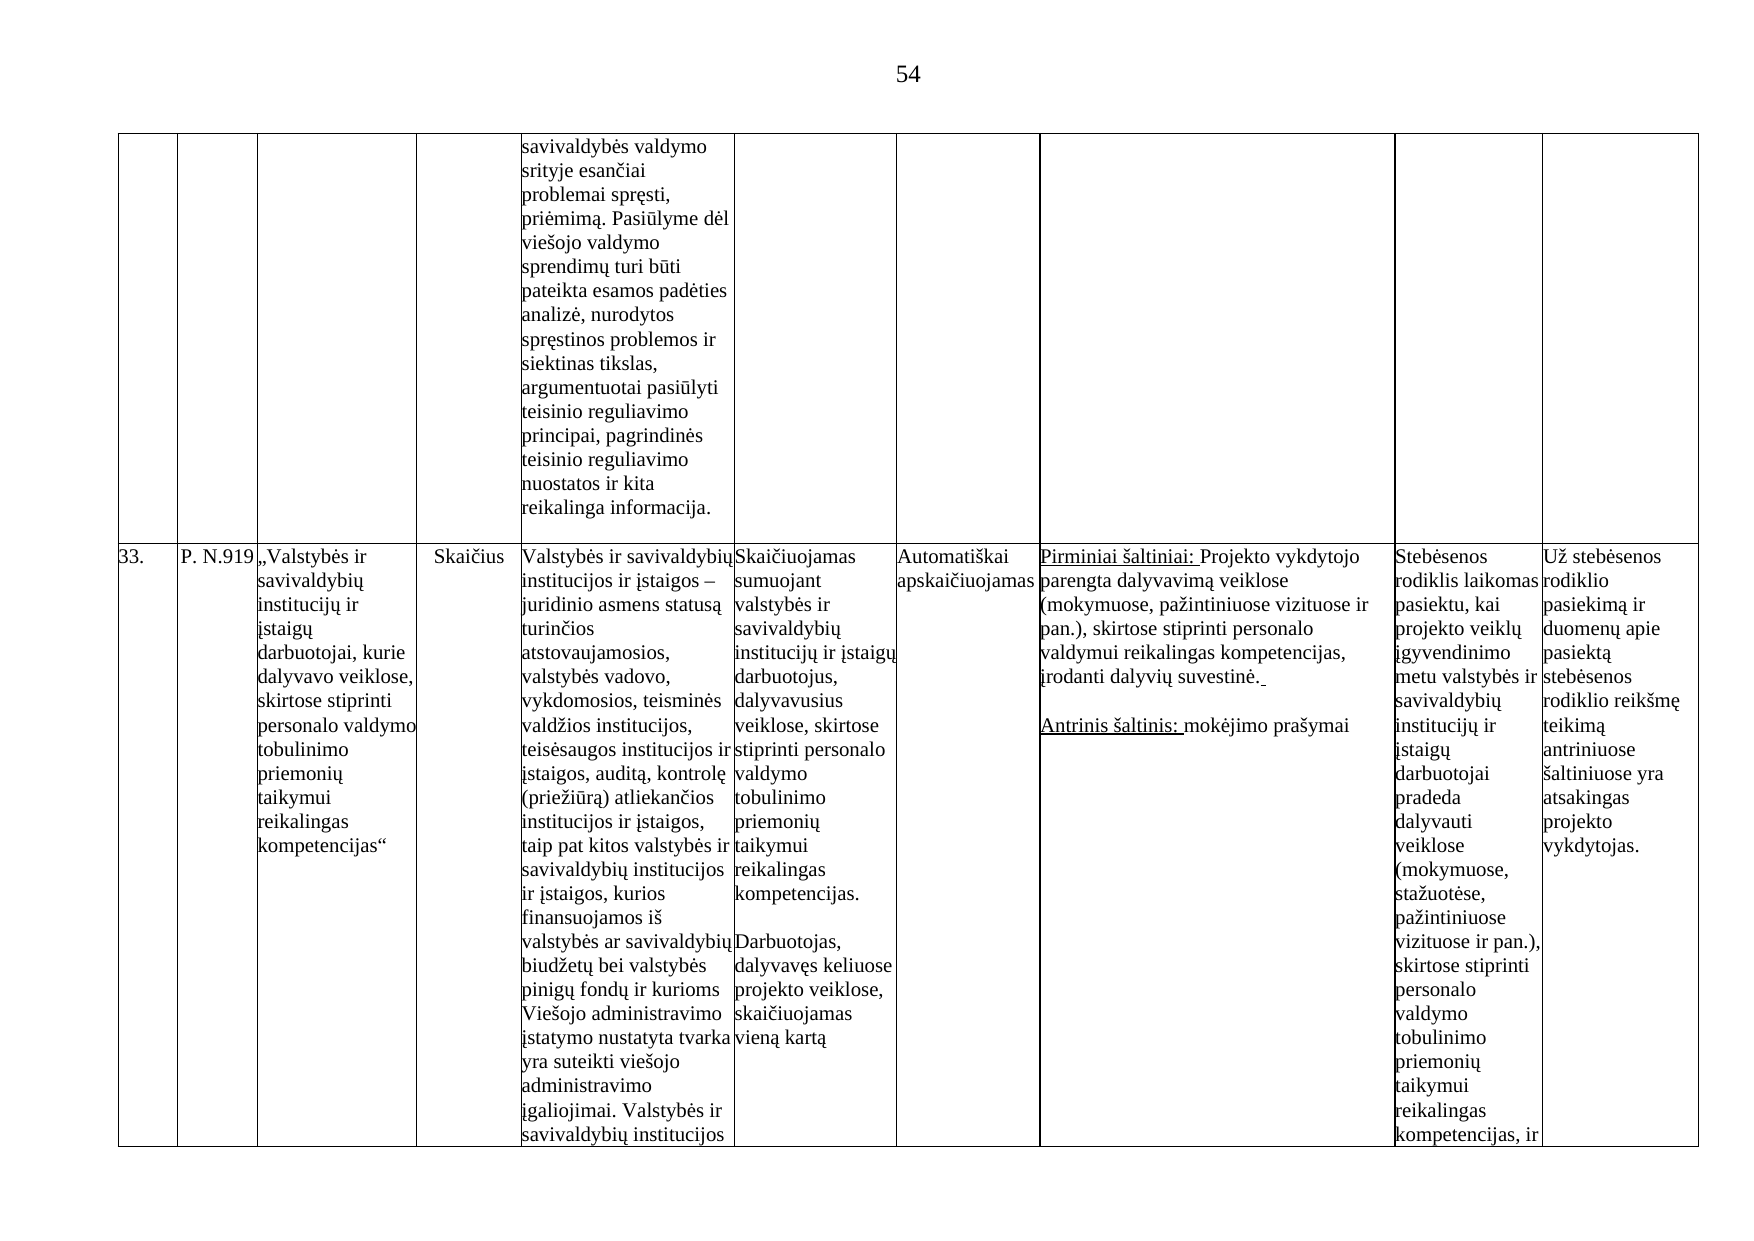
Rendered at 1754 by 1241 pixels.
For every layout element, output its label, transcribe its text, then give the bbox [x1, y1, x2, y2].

table_cell P. N.919 [178, 544, 257, 1146]
table_cell [1396, 134, 1542, 543]
table_cell [1543, 134, 1698, 543]
table_cell [258, 134, 416, 543]
table_cell 33. [119, 544, 177, 1146]
table_cell [178, 134, 257, 543]
table_cell Valstybės ir savivaldybių institucijos ir įstaigos – juridinio asmens statusą turinčios atstovaujamosios, valstybės vadovo, vykdomosios, teisminės valdžios institucijos, teisėsaugos institucijos ir įstaigos, auditą, kontrolę (priežiūrą) atliekančios institucijos ir įstaigos, taip pat kitos valstybės ir savivaldybių institucijos ir įstaigos, kurios finansuojamos iš valstybės ar savivaldybių biudžetų bei valstybės pinigų fondų ir kurioms Viešojo administravimo įstatymo nustatyta tvarka yra suteikti viešojo administravimo įgaliojimai. Valstybės ir savivaldybių institucijos [522, 544, 734, 1146]
table_cell [1041, 134, 1394, 543]
table_cell [119, 134, 177, 543]
table_cell savivaldybės valdymo srityje esančiai problemai spręsti, priėmimą. Pasiūlyme dėl viešojo valdymo sprendimų turi būti pateikta esamos padėties analizė, nurodytos spręstinos problemos ir siektinas tikslas, argumentuotai pasiūlyti teisinio reguliavimo principai, pagrindinės teisinio reguliavimo nuostatos ir kita reikalinga informacija. [522, 134, 734, 543]
table_cell Pirminiai šaltiniai: Projekto vykdytojo parengta dalyvavimą veiklose (mokymuose, pažintiniuose vizituose ir pan.), skirtose stiprinti personalo valdymui reikalingas kompetencijas, įrodanti dalyvių suvestinė. Antrinis šaltinis: mokėjimo prašymai [1041, 544, 1394, 1146]
table_cell „Valstybės ir savivaldybių institucijų ir įstaigų darbuotojai, kurie dalyvavo veiklose, skirtose stiprinti personalo valdymo tobulinimo priemonių taikymui reikalingas kompetencijas“ [258, 544, 416, 1146]
table_cell [417, 134, 521, 543]
table_cell Skaičiuojamas sumuojant valstybės ir savivaldybių institucijų ir įstaigų darbuotojus, dalyvavusius veiklose, skirtose stiprinti personalo valdymo tobulinimo priemonių taikymui reikalingas kompetencijas. Darbuotojas, dalyvavęs keliuose projekto veiklose, skaičiuojamas vieną kartą [735, 544, 896, 1146]
table_cell Skaičius [417, 544, 521, 1146]
table_cell [897, 134, 1039, 543]
table_cell [735, 134, 896, 543]
table_cell Stebėsenos rodiklis laikomas pasiektu, kai projekto veiklų įgyvendinimo metu valstybės ir savivaldybių institucijų ir įstaigų darbuotojai pradeda dalyvauti veiklose (mokymuose, stažuotėse, pažintiniuose vizituose ir pan.), skirtose stiprinti personalo valdymo tobulinimo priemonių taikymui reikalingas kompetencijas, ir [1396, 544, 1542, 1146]
table_cell Automatiškai apskaičiuojamas [897, 544, 1039, 1146]
table_cell Už stebėsenos rodiklio pasiekimą ir duomenų apie pasiektą stebėsenos rodiklio reikšmę teikimą antriniuose šaltiniuose yra atsakingas projekto vykdytojas. [1543, 544, 1698, 1146]
